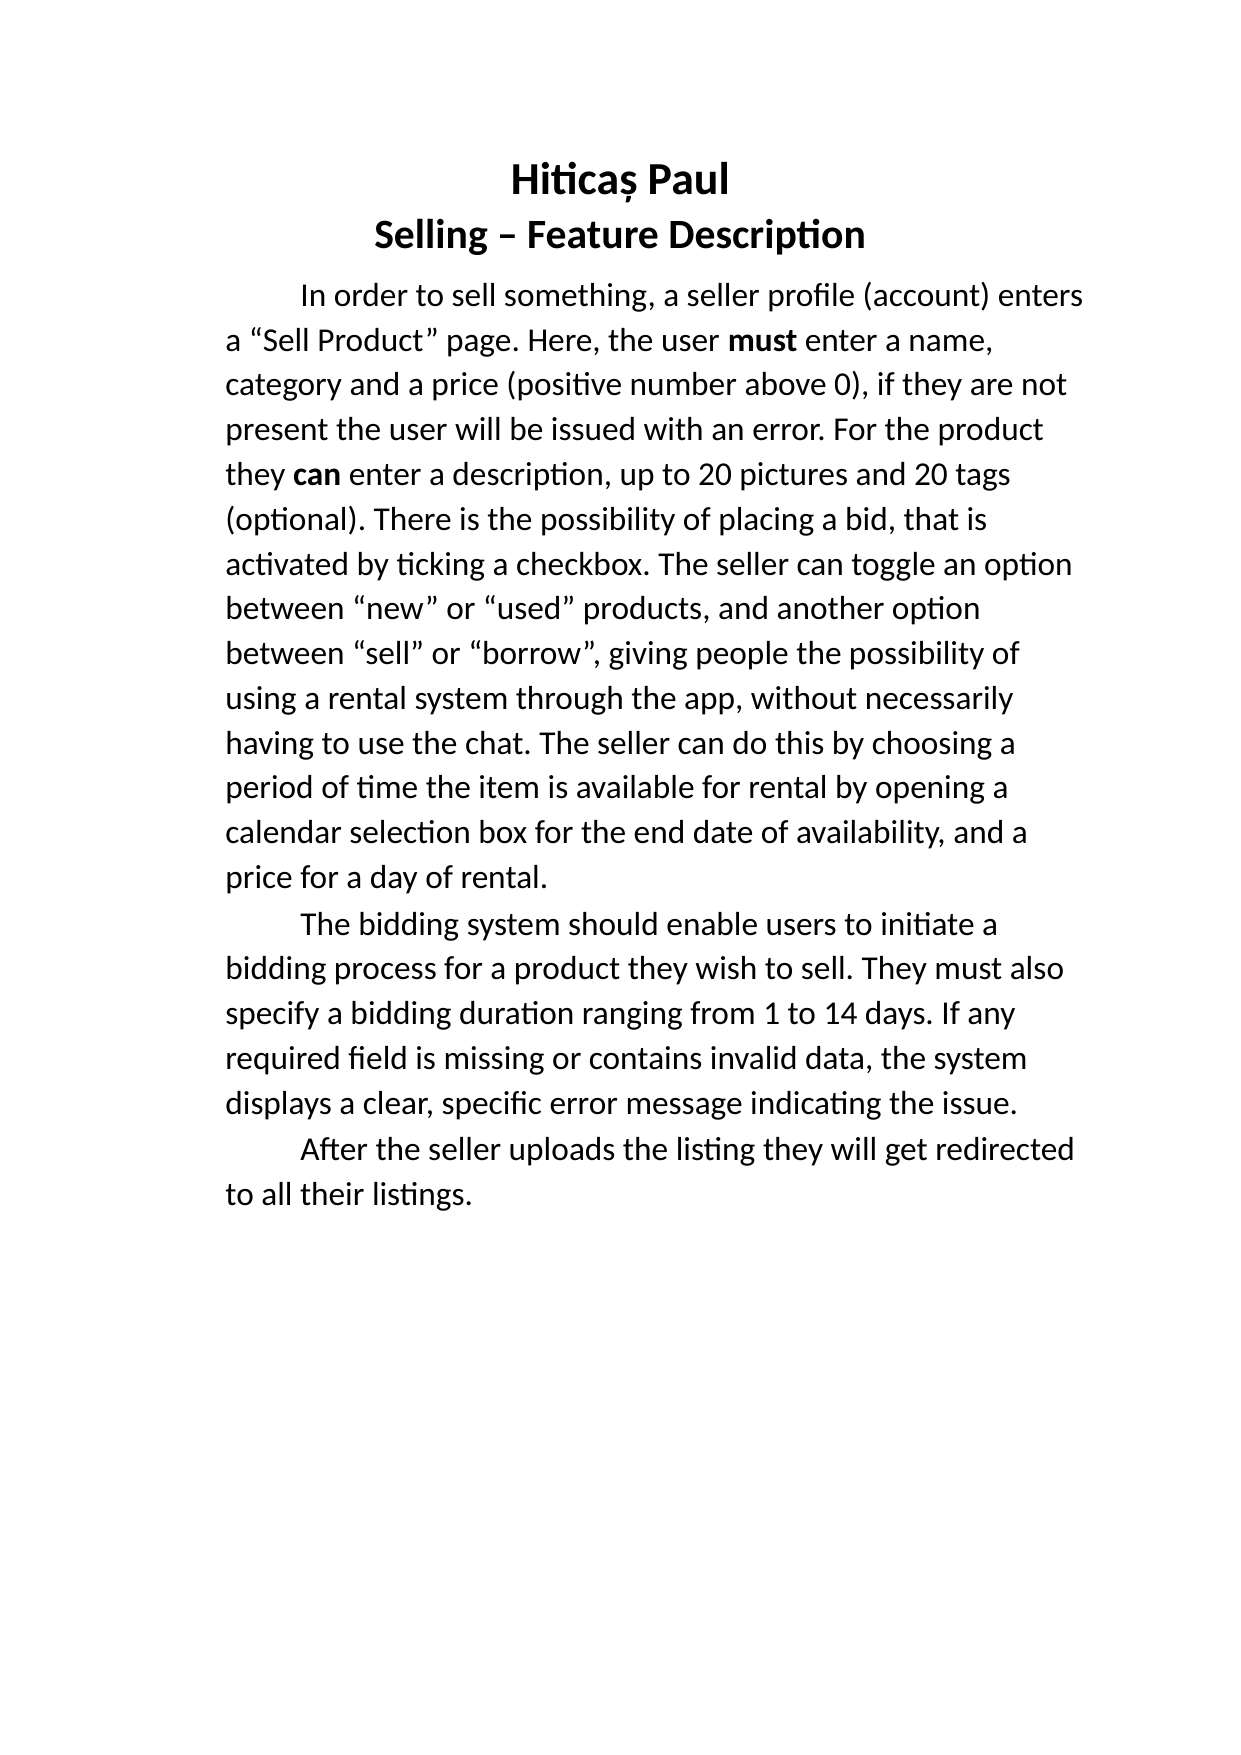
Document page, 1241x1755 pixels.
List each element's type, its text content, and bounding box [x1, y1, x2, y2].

text The bidding system should enable users to initiate a bidding process for a product they wish to sell. They must also specify a bidding duration ranging from 1 to 14 days. If any required field is missing or contains invalid data, the system displays a clear, specific error message indicating the issue. [225, 903, 1090, 1122]
text After the seller uploads the listing they will get redirected to all their listings. [225, 1128, 1090, 1214]
text In order to sell something, a seller profile (account) enters a “Sell Product” page. Here, the user must enter a name, category and a price (positive number above 0), if they are not present the user will be issued with an error. For the product they can enter a description, up to 20 pictures and 20 tags (optional). There is the possibility of placing a bid, that is activated by ticking a checkbox. The seller can toggle an option between “new” or “used” products, and another option between “sell” or “borrow”, giving people the possibility of using a rental system through the app, without necessarily having to use the chat. The seller can do this by choosing a period of time the item is available for rental by opening a calendar selection box for the end date of availability, and a price for a day of rental. [225, 274, 1090, 897]
text Hiticaș Paul [150, 150, 1090, 206]
subtitle Selling – Feature Description [150, 208, 1090, 259]
